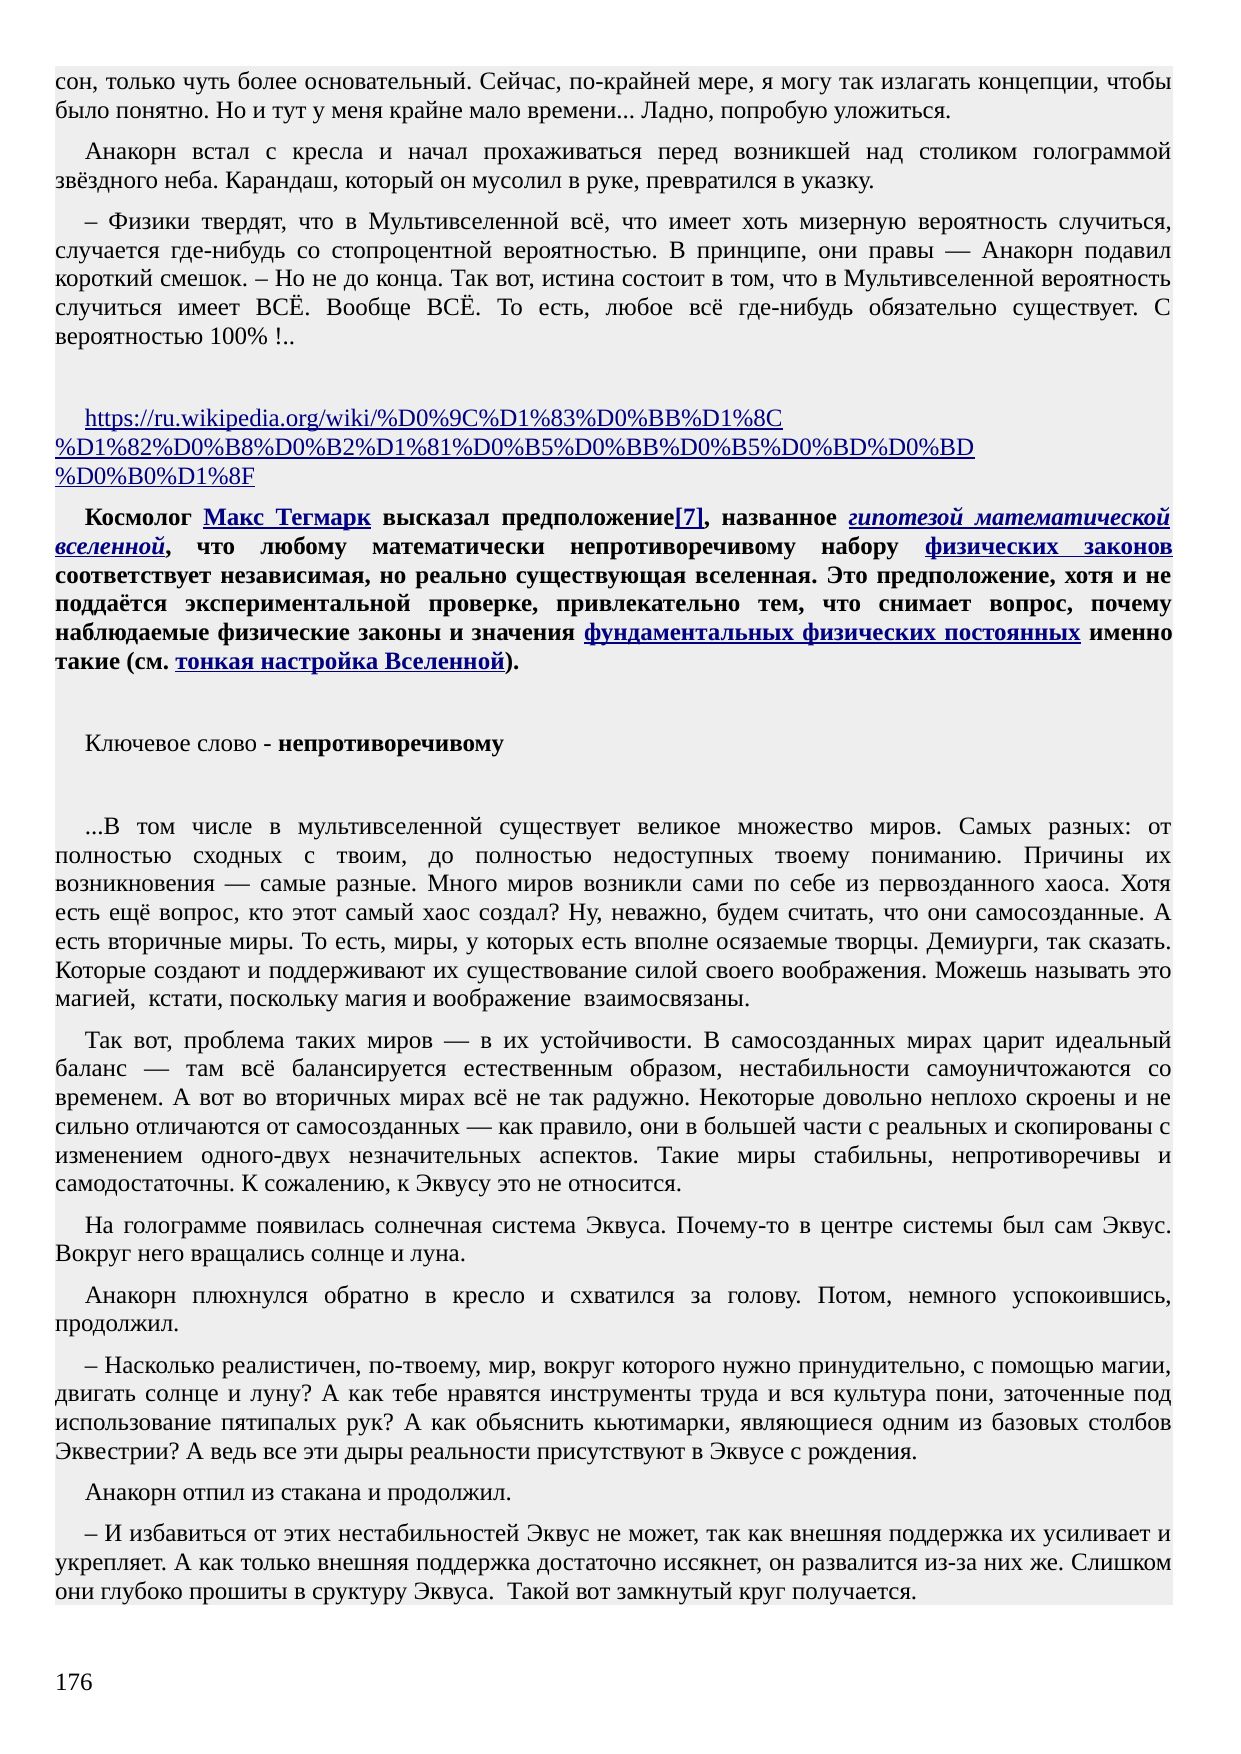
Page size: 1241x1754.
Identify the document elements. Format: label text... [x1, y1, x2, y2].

text На голограмме появилась солнечная система Эквуса. Почему-то в центре системы был сам Эквус. Вокруг него вращались солнце и луна. [55, 1210, 1173, 1267]
text – Физики твердят, что в Мультивселенной всё, что имеет хоть мизерную вероятность случиться, случается где-нибудь со стопроцентной вероятностью. В принципе, они правы — Анакорн подавил короткий смешок. – Но не до конца. Так вот, истина состоит в том, что в Мультивселенной вероятность случиться имеет ВСЁ. Вообще ВСЁ. То есть, любое всё где-нибудь обязательно существует. С вероятностью 100% !.. [55, 206, 1173, 350]
text ...В том числе в мультивселенной существует великое множество миров. Самых разных: от полностью сходных с твоим, до полностью недоступных твоему пониманию. Причины их возникновения — самые разные. Много миров возникли сами по себе из первозданного хаоса. Хотя есть ещё вопрос, кто этот самый хаос создал? Ну, неважно, будем считать, что они самосозданные. А есть вторичные миры. То есть, миры, у которых есть вполне осязаемые творцы. Демиурги, так сказать. Которые создают и поддерживают их существование силой своего воображения. Можешь называть это магией, кстати, поскольку магия и воображение взаимосвязаны. [55, 811, 1173, 1012]
text – И избавиться от этих нестабильностей Эквус не может, так как внешняя поддержка их усиливает и укрепляет. А как только внешняя поддержка достаточно иссякнет, он развалится из-за них же. Слишком они глубоко прошиты в сруктуру Эквуса. Такой вот замкнутый круг получается. [55, 1518, 1173, 1605]
text Анакорн плюхнулся обратно в кресло и схватился за голову. Потом, немного успокоившись, продолжил. [55, 1280, 1173, 1337]
text Анакорн отпил из стакана и продолжил. [55, 1477, 1173, 1506]
text Анакорн встал с кресла и начал прохаживаться перед возникшей над столиком голограммой звёздного неба. Карандаш, который он мусолил в руке, превратился в указку. [55, 136, 1173, 193]
text https://ru.wikipedia.org/wiki/%D0%9C%D1%83%D0%BB%D1%8C%D1%82%D0%B8%D0%B2%D1%81%D0%B5%D0%BB%D0%B5%D0%BD%D0%BD%D0%B0%D1%8F [55, 403, 1173, 490]
text – Насколько реалистичен, по-твоему, мир, вокруг которого нужно принудительно, с помощью магии, двигать солнце и луну? А как тебе нравятся инструменты труда и вся культура пони, заточенные под использование пятипалых рук? А как обьяснить кьютимарки, являющиеся одним из базовых столбов Эквестрии? А ведь все эти дыры реальности присутствуют в Эквусе с рождения. [55, 1350, 1173, 1465]
text Ключевое слово - непротиворечивому [55, 728, 1173, 757]
text сон, только чуть более основательный. Сейчас, по-крайней мере, я могу так излагать концепции, чтобы было понятно. Но и тут у меня крайне мало времени... Ладно, попробую уложиться. [55, 66, 1173, 123]
text Так вот, проблема таких миров — в их устойчивости. В самосозданных мирах царит идеальный баланс — там всё балансируется естественным образом, нестабильности самоуничтожаются со временем. А вот во вторичных мирах всё не так радужно. Некоторые довольно неплохо скроены и не сильно отличаются от самосозданных — как правило, они в большей части с реальных и скопированы с изменением одного-двух незначительных аспектов. Такие миры стабильны, непротиворечивы и самодостаточны. К сожалению, к Эквусу это не относится. [55, 1025, 1173, 1197]
text Космолог Макс Тегмарк высказал предположение[7], названное гипотезой математической вселенной, что любому математически непротиворечивому набору физических законов соответствует независимая, но реально существующая вселенная. Это предположение, хотя и не поддаётся экспериментальной проверке, привлекательно тем, что снимает вопрос, почему наблюдаемые физические законы и значения фундаментальных физических постоянных именно такие (см. тонкая настройка Вселенной). [55, 502, 1173, 675]
